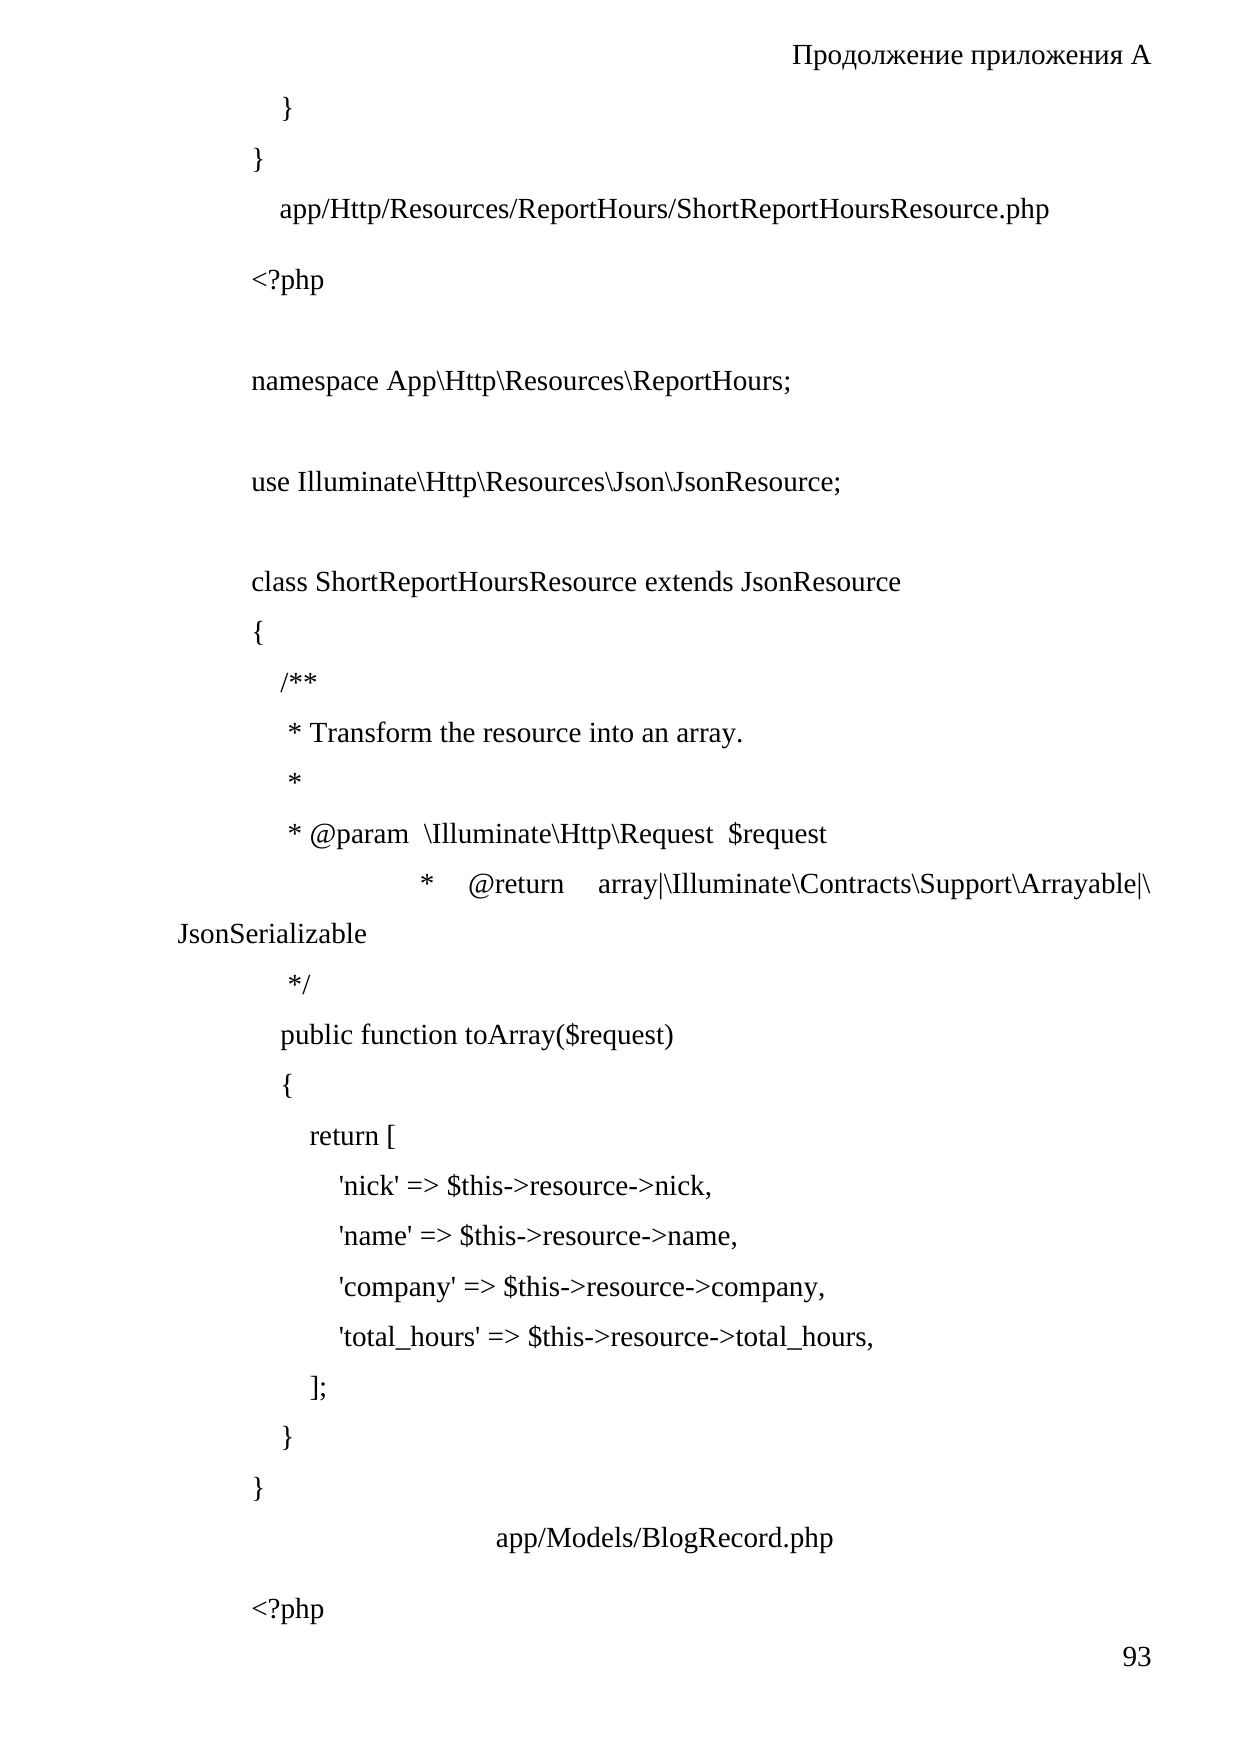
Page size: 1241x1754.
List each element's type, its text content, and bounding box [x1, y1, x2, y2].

text <?php [177, 1591, 1152, 1625]
text return [ [177, 1118, 1152, 1151]
text * [177, 766, 1152, 799]
text <?php [177, 262, 1152, 296]
text namespace App\Http\Resources\ReportHours; [177, 363, 1152, 397]
text class ShortReportHoursResource extends JsonResource [177, 564, 1152, 598]
text { [177, 614, 1152, 648]
text } [177, 141, 1152, 174]
text * @param \Illuminate\Http\Request $request [177, 816, 1152, 849]
text public function toArray($request) [177, 1017, 1152, 1051]
text 'company' => $this->resource->company, [177, 1269, 1152, 1302]
text use Illuminate\Http\Resources\Json\JsonResource; [177, 464, 1152, 497]
text 'name' => $this->resource->name, [177, 1218, 1152, 1252]
text } [177, 1470, 1152, 1503]
text } [177, 91, 1152, 124]
subtitle app/Http/Resources/ReportHours/ShortReportHoursResource.php [177, 191, 1152, 225]
subtitle app/Models/BlogRecord.php [177, 1520, 1152, 1554]
text * @return array|\Illuminate\Contracts\Support\Arrayable|\JsonSerializable [177, 866, 1152, 950]
text 'nick' => $this->resource->nick, [177, 1168, 1152, 1202]
text * Transform the resource into an array. [177, 715, 1152, 749]
text 'total_hours' => $this->resource->total_hours, [177, 1319, 1152, 1352]
text } [177, 1419, 1152, 1453]
text /** [177, 665, 1152, 698]
text { [177, 1067, 1152, 1101]
text ]; [177, 1369, 1152, 1403]
text */ [177, 967, 1152, 1000]
